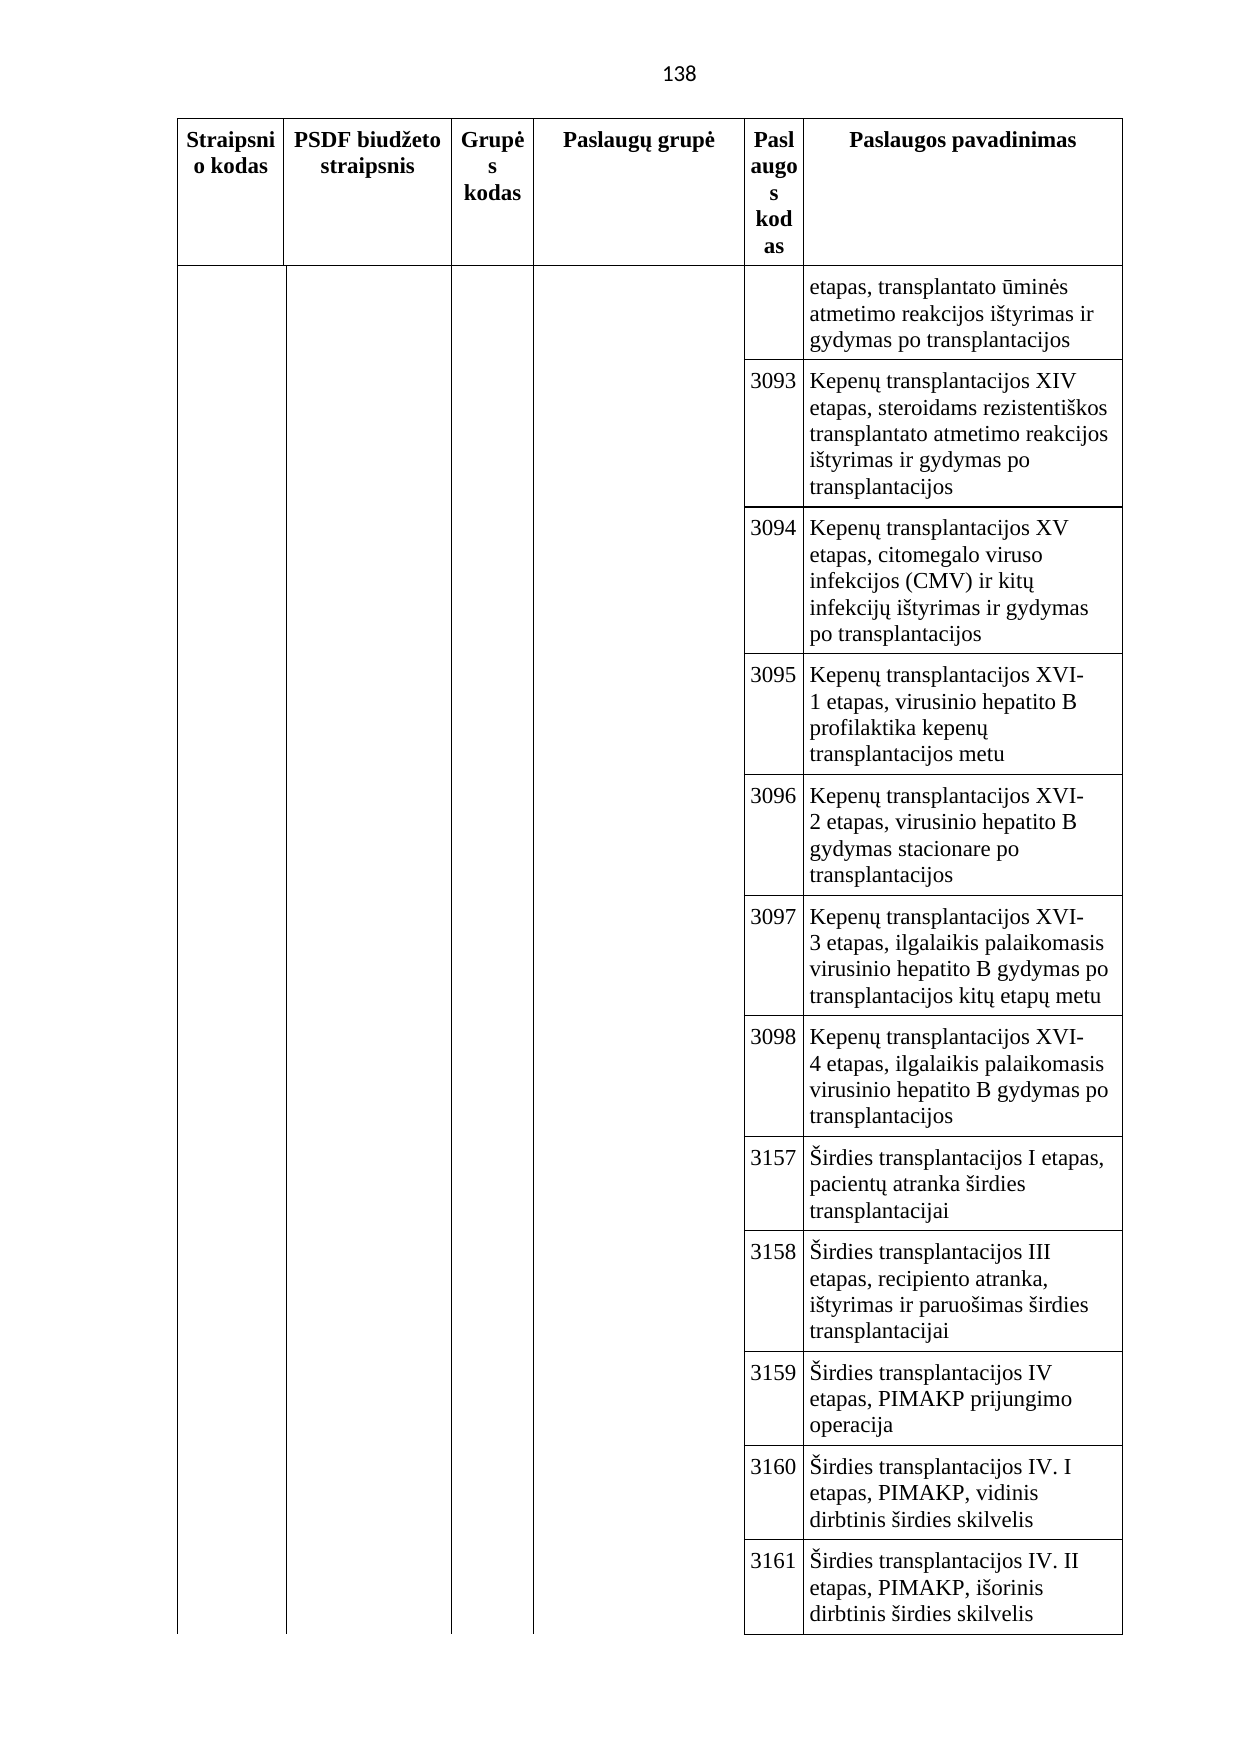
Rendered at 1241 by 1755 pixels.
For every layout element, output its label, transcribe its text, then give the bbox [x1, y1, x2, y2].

table_header Straipsnio kodas [178, 119, 283, 265]
table_cell Širdies transplantacijos I etapas, pacientų atranka širdies transplantacijai [804, 1137, 1122, 1230]
table_header PSDF biudžeto straipsnis [284, 119, 451, 265]
table_cell Kepenų transplantacijos XVI-1 etapas, virusinio hepatito B profilaktika kepenų transplantacijos metu [804, 654, 1122, 774]
table_cell [452, 1230, 533, 1351]
table_cell 3093 [745, 360, 803, 506]
table_cell [452, 359, 533, 506]
table_cell [534, 1015, 744, 1136]
table_header Grupės kodas [452, 119, 533, 265]
table_cell [178, 1230, 286, 1351]
table_cell 3094 [745, 508, 803, 653]
table_cell [287, 266, 451, 359]
table_cell [452, 1136, 533, 1230]
table_cell 3158 [745, 1231, 803, 1351]
table_cell [287, 506, 451, 653]
table_cell [178, 1445, 286, 1539]
table_cell [178, 653, 286, 774]
table_cell [534, 1445, 744, 1539]
table_cell [452, 266, 533, 359]
table_cell [287, 1015, 451, 1136]
table_cell 3097 [745, 896, 803, 1015]
table_cell 3157 [745, 1137, 803, 1230]
table_cell [452, 653, 533, 774]
table_cell Kepenų transplantacijos XV etapas, citomegalo viruso infekcijos (CMV) ir kitų infekcijų ištyrimas ir gydymas po transplantacijos [804, 508, 1122, 653]
table_header Paslaugos pavadinimas [804, 119, 1122, 265]
table_cell [287, 1136, 451, 1230]
table_cell 3098 [745, 1016, 803, 1136]
table_cell [534, 506, 744, 653]
table_cell [287, 1445, 451, 1539]
table_cell Kepenų transplantacijos XIV etapas, steroidams rezistentiškos transplantato atmetimo reakcijos ištyrimas ir gydymas po transplantacijos [804, 360, 1122, 506]
table_header Paslaugų grupė [534, 119, 744, 265]
table_header Paslaugos kodas [745, 119, 803, 265]
table_cell Širdies transplantacijos IV etapas, PIMAKP prijungimo operacija [804, 1352, 1122, 1445]
table_cell [452, 1445, 533, 1539]
table_cell [178, 1136, 286, 1230]
table_cell [287, 1230, 451, 1351]
table_cell Kepenų transplantacijos XVI-3 etapas, ilgalaikis palaikomasis virusinio hepatito B gydymas po transplantacijos kitų etapų metu [804, 896, 1122, 1015]
table_cell etapas, transplantato ūminės atmetimo reakcijos ištyrimas ir gydymas po transplantacijos [804, 266, 1122, 359]
table_cell [452, 774, 533, 894]
table_cell [287, 774, 451, 894]
table_cell [287, 895, 451, 1015]
table_cell [178, 1015, 286, 1136]
table_cell 3096 [745, 775, 803, 894]
table_cell [178, 266, 286, 359]
table_cell [452, 1539, 533, 1633]
table_cell [287, 1539, 451, 1633]
table_cell Kepenų transplantacijos XVI-2 etapas, virusinio hepatito B gydymas stacionare po transplantacijos [804, 775, 1122, 894]
table_cell Širdies transplantacijos IV. II etapas, PIMAKP, išorinis dirbtinis širdies skilvelis [804, 1540, 1122, 1633]
table_cell [452, 506, 533, 653]
table_cell 3160 [745, 1446, 803, 1539]
table_cell [534, 653, 744, 774]
table_cell [534, 359, 744, 506]
table_cell [287, 359, 451, 506]
table_cell 3095 [745, 654, 803, 774]
table_cell Širdies transplantacijos III etapas, recipiento atranka, ištyrimas ir paruošimas širdies transplantacijai [804, 1231, 1122, 1351]
table_cell [178, 1351, 286, 1445]
table_cell [178, 1539, 286, 1633]
table_cell Kepenų transplantacijos XVI-4 etapas, ilgalaikis palaikomasis virusinio hepatito B gydymas po transplantacijos [804, 1016, 1122, 1136]
table_cell [452, 1351, 533, 1445]
table_cell [534, 1230, 744, 1351]
table_cell Širdies transplantacijos IV. I etapas, PIMAKP, vidinis dirbtinis širdies skilvelis [804, 1446, 1122, 1539]
table_cell [534, 895, 744, 1015]
table_cell [178, 774, 286, 894]
table_cell [534, 1136, 744, 1230]
table_cell [534, 1539, 744, 1633]
table_cell [287, 1351, 451, 1445]
table_cell 3161 [745, 1540, 803, 1633]
table_cell [452, 1015, 533, 1136]
table_cell 3159 [745, 1352, 803, 1445]
table_cell [178, 359, 286, 506]
table_cell [287, 653, 451, 774]
table_cell [178, 895, 286, 1015]
table_cell [534, 1351, 744, 1445]
table_cell [534, 774, 744, 894]
table_cell [745, 266, 803, 359]
table_cell [534, 266, 744, 359]
table_cell [452, 895, 533, 1015]
table_cell [178, 506, 286, 653]
